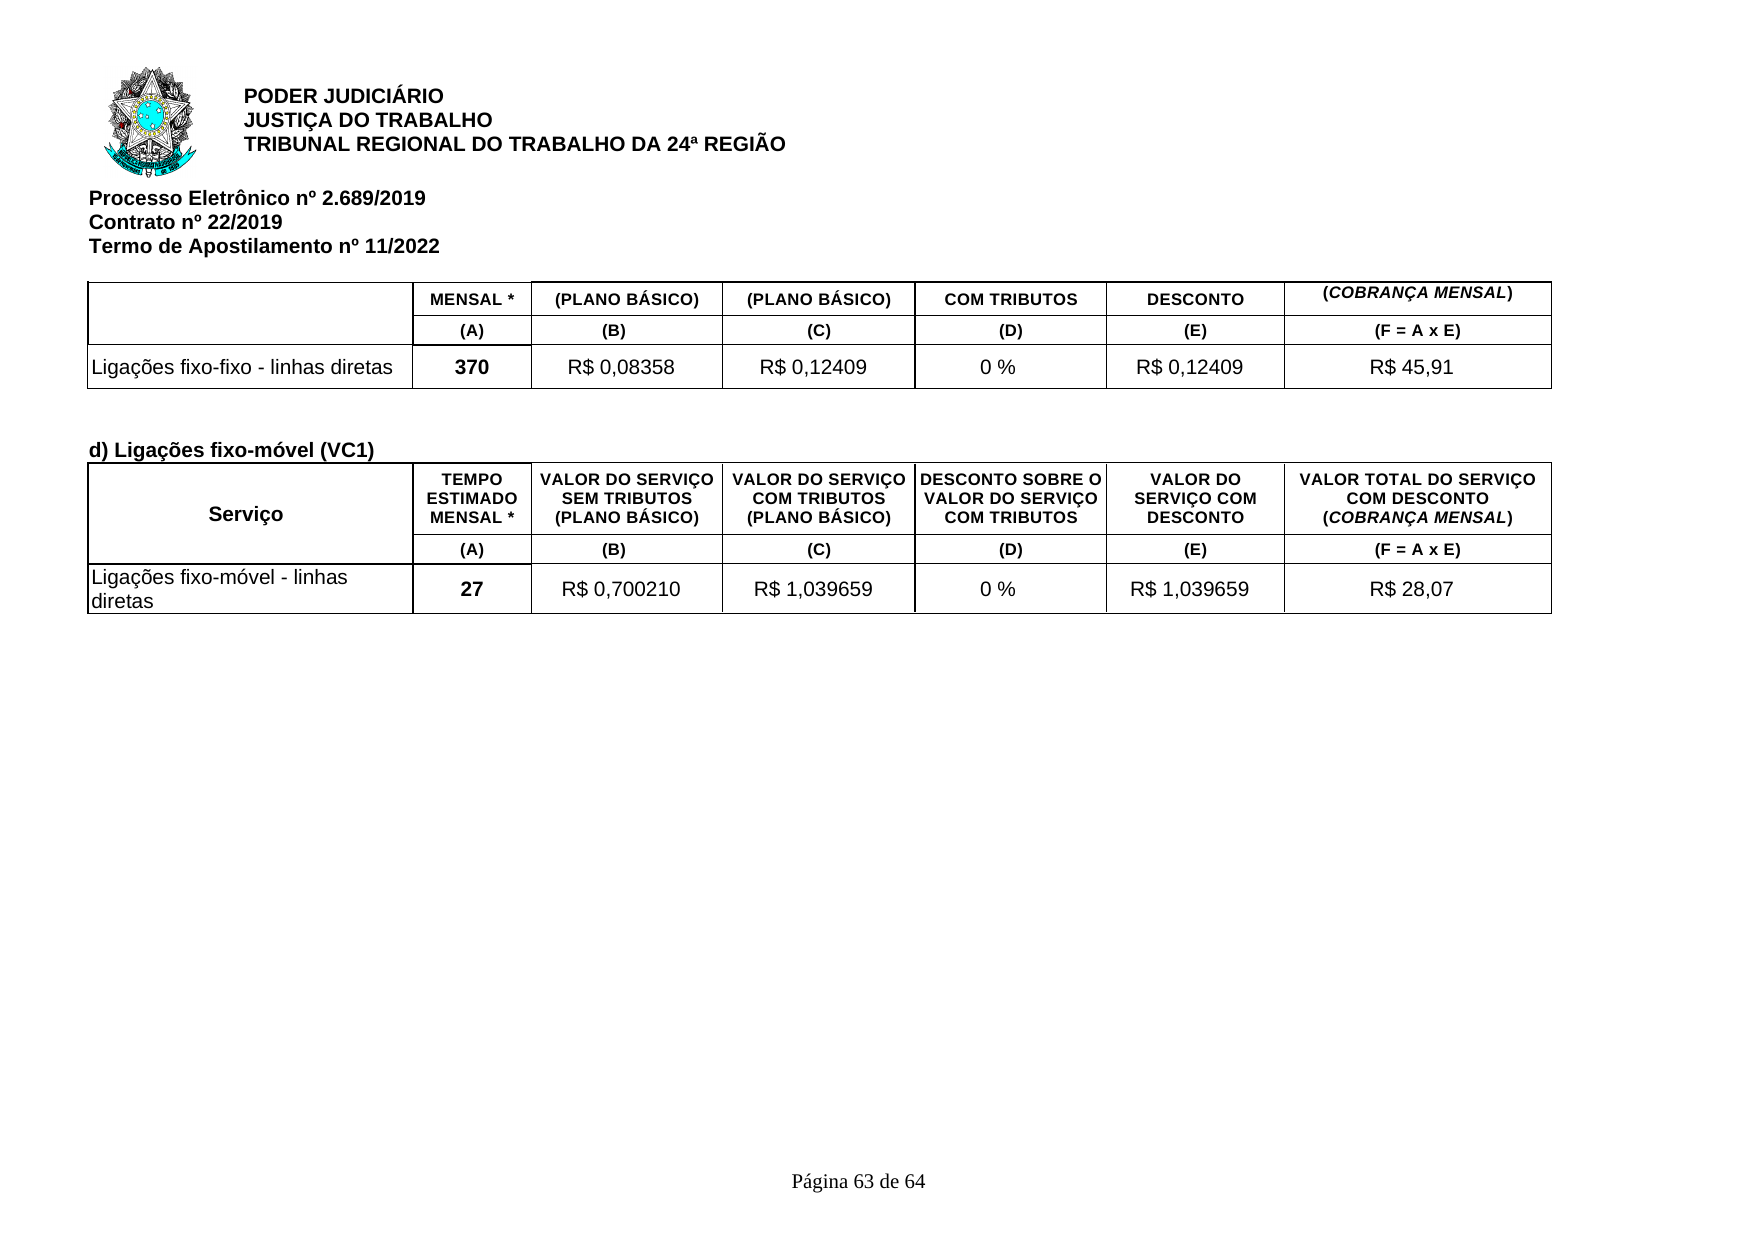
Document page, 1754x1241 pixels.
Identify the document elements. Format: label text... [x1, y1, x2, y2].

table_cell (D) [916, 535, 1106, 563]
table_cell R$ 45,91 [1285, 345, 1551, 388]
table_cell (C) [723, 316, 914, 344]
table_cell R$ 1,039659 [723, 564, 915, 613]
table_cell 0 % [916, 345, 1106, 388]
table_cell Ligações fixo-fixo - linhas diretas [88, 345, 412, 388]
table_cell (E) [1107, 535, 1284, 563]
table_cell R$ 0,08358 [532, 345, 722, 388]
table_header (COBRANÇA MENSAL) [1285, 283, 1551, 315]
table_cell (B) [532, 535, 722, 563]
table_header [89, 283, 412, 344]
table_header Serviço [89, 464, 412, 563]
table_cell 370 [413, 346, 531, 388]
table_header MENSAL * [414, 283, 531, 315]
table_cell (E) [1107, 316, 1284, 344]
table_header VALOR TOTAL DO SERVIÇO COM DESCONTO (COBRANÇA MENSAL) [1285, 463, 1551, 533]
text d) Ligações fixo-móvel (VC1) [89, 438, 1754, 462]
table_cell (A) [414, 535, 531, 563]
table_cell (C) [723, 535, 914, 563]
picture [103, 66, 198, 178]
table_header VALOR DO SERVIÇO COM TRIBUTOS (PLANO BÁSICO) [723, 463, 915, 533]
table_cell R$ 0,12409 [1107, 345, 1284, 388]
table_cell R$ 0,700210 [532, 564, 723, 613]
table_cell R$ 28,07 [1284, 564, 1551, 613]
table_header DESCONTO [1107, 283, 1284, 315]
table_cell 0 % [915, 564, 1107, 613]
table_header VALOR DO SERVIÇO SEM TRIBUTOS (PLANO BÁSICO) [532, 463, 722, 533]
table_header (PLANO BÁSICO) [532, 283, 722, 315]
table_cell R$ 0,12409 [723, 345, 914, 388]
table_header COM TRIBUTOS [916, 283, 1106, 315]
table_cell R$ 1,039659 [1107, 564, 1284, 613]
table_header VALOR DO SERVIÇO COM DESCONTO [1107, 463, 1284, 533]
table_cell (B) [532, 316, 722, 344]
table_cell (A) [414, 316, 531, 344]
table_cell (D) [916, 316, 1106, 344]
table_header (PLANO BÁSICO) [723, 283, 914, 315]
table_cell (F = A x E) [1285, 316, 1551, 344]
table_header DESCONTO SOBRE O VALOR DO SERVIÇO COM TRIBUTOS [916, 463, 1106, 533]
table_cell Ligações fixo-móvel - linhas diretas [89, 565, 412, 613]
table_cell (F = A x E) [1285, 535, 1551, 563]
table_cell 27 [414, 565, 531, 613]
table_header TEMPO ESTIMADO MENSAL * [414, 464, 531, 533]
